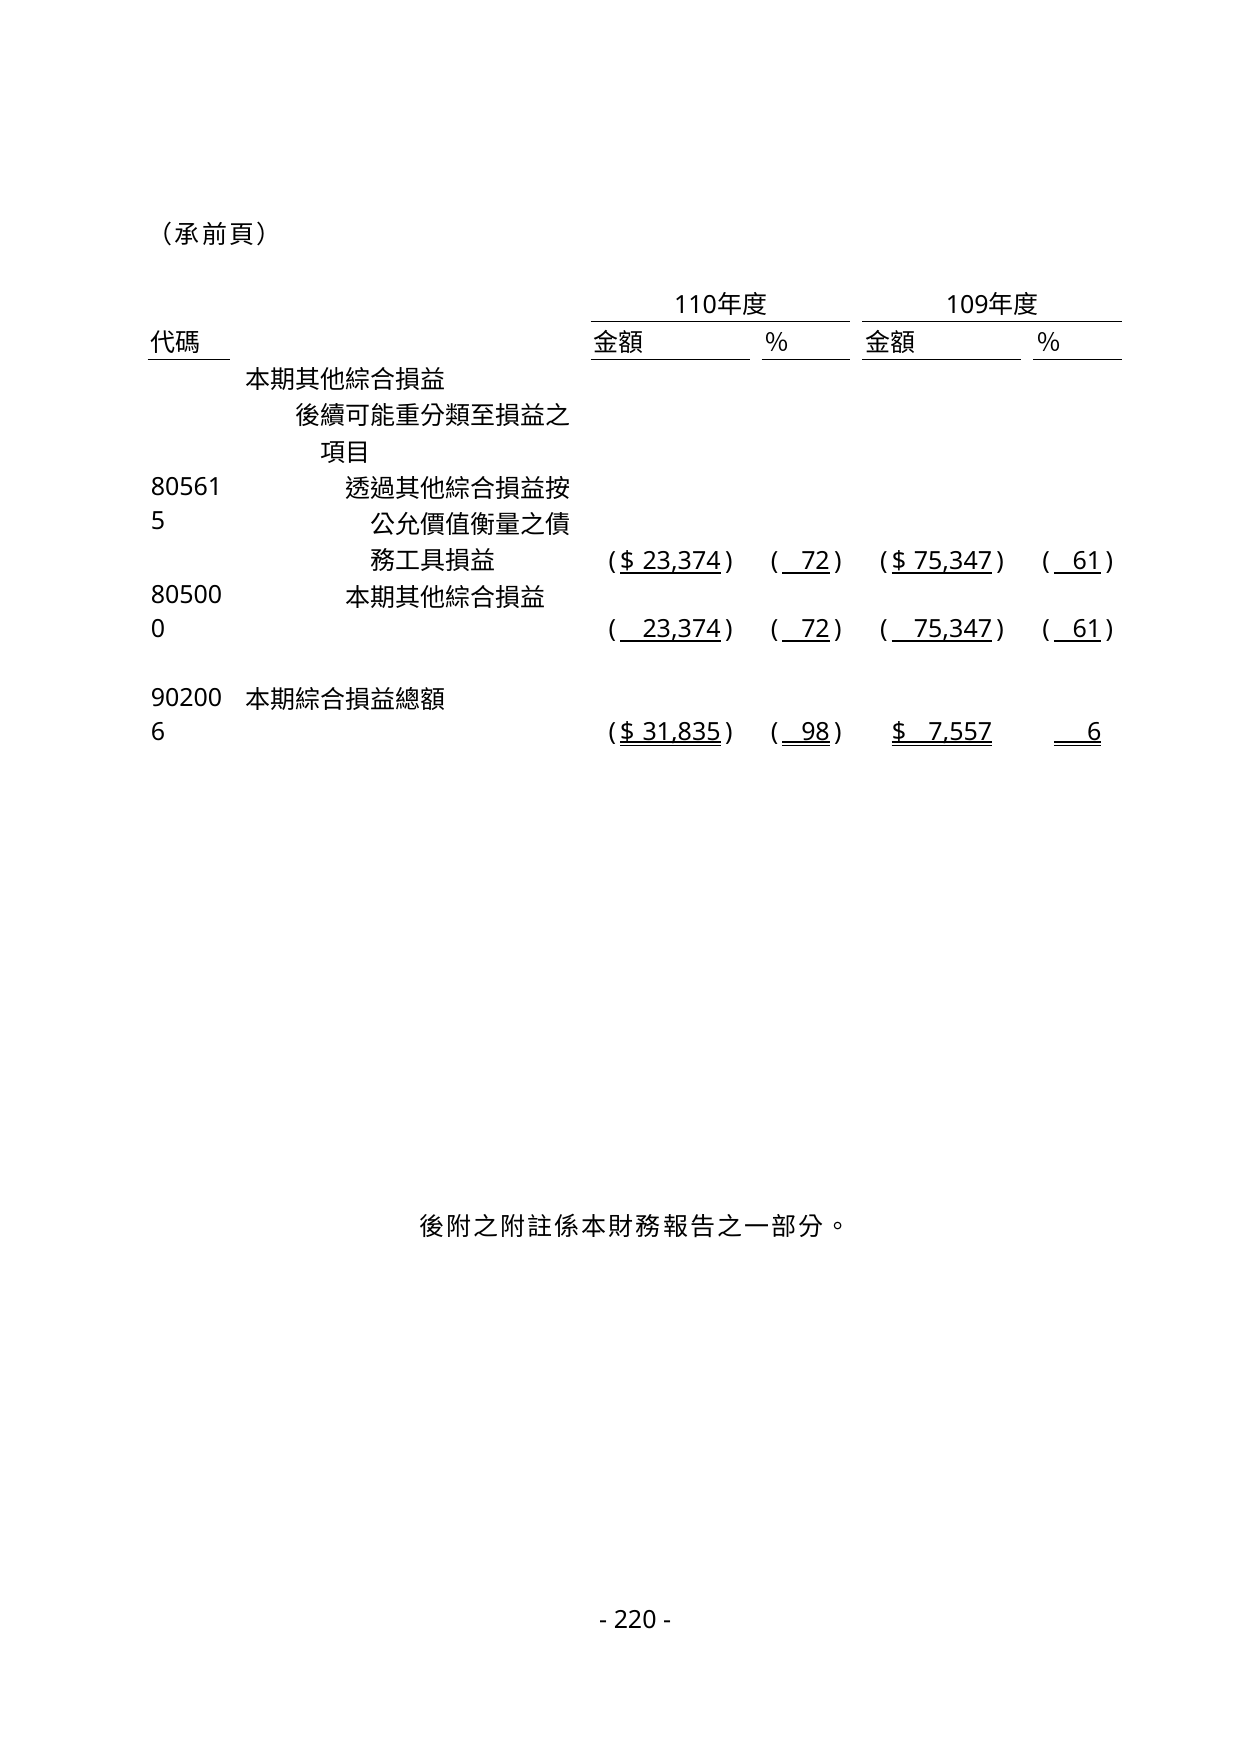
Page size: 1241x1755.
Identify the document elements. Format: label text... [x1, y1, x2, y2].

table_header [850, 285, 862, 321]
table_cell ( 72 ) [762, 577, 850, 645]
table_cell 金額 [591, 322, 750, 358]
table_cell [579, 577, 591, 645]
table_cell [591, 645, 750, 679]
table_cell 805615 [148, 468, 230, 577]
table_cell [850, 645, 862, 679]
table_cell [750, 679, 762, 747]
table_cell ( 75,347 ) [862, 577, 1021, 645]
table_cell [148, 360, 230, 396]
table_cell 金額 [862, 322, 1021, 358]
table_cell 後續可能重分類至損益之項目 [242, 396, 579, 468]
table_cell [579, 468, 591, 577]
table_cell [750, 322, 762, 358]
table_header [242, 285, 579, 321]
text 後附之附註係本財務報告之一部分。 [148, 1207, 1122, 1243]
table_cell ( 23,374 ) [591, 577, 750, 645]
table_cell [1021, 468, 1033, 577]
text （承前頁） [148, 215, 1122, 285]
table_cell [148, 645, 230, 679]
table_cell [1033, 396, 1122, 468]
table_cell [230, 359, 242, 396]
table_header [230, 285, 242, 321]
table_cell [242, 321, 579, 358]
table_cell [579, 359, 591, 396]
table_cell ( 61 ) [1033, 468, 1122, 577]
table_header 110年度 [591, 285, 850, 321]
table_cell [1033, 645, 1122, 679]
table_cell 本期其他綜合損益 [242, 577, 579, 645]
table_cell [230, 321, 242, 358]
table_cell $ 7,557 [862, 679, 1021, 747]
table_cell ( $ 31,835 ) [591, 679, 750, 747]
table_cell 902006 [148, 679, 230, 747]
table_cell [750, 645, 762, 679]
table_cell 6 [1033, 679, 1122, 747]
table_cell [230, 645, 242, 679]
table_cell 本期綜合損益總額 [242, 679, 579, 747]
table_cell [230, 679, 242, 747]
table_cell [579, 679, 591, 747]
table_cell [230, 468, 242, 577]
table_cell [579, 645, 591, 679]
table_cell 代碼 [148, 321, 230, 358]
table_cell [850, 359, 862, 396]
table_cell ％ [1033, 322, 1122, 358]
table_header [579, 285, 591, 321]
table_cell [1021, 679, 1033, 747]
table_cell 透過其他綜合損益按公允價值衡量之債務工具損益 [242, 468, 579, 577]
table_cell [750, 577, 762, 645]
table_cell [591, 360, 750, 396]
table_cell [1021, 396, 1033, 468]
table_cell [762, 645, 850, 679]
table_cell ( 98 ) [762, 679, 850, 747]
table_cell [230, 577, 242, 645]
table_cell [750, 396, 762, 468]
table_header 109年度 [862, 285, 1122, 321]
table_cell [850, 577, 862, 645]
table_cell [1033, 360, 1122, 396]
table_cell [762, 396, 850, 468]
table_cell ( $ 75,347 ) [862, 468, 1021, 577]
table_cell [1021, 322, 1033, 358]
table_cell [862, 396, 1021, 468]
table_cell ％ [762, 322, 850, 358]
table_cell [242, 645, 579, 679]
table_header [148, 285, 230, 321]
table_cell [750, 468, 762, 577]
table_cell [762, 360, 850, 396]
table_cell [579, 321, 591, 358]
table_cell [850, 468, 862, 577]
table_cell [579, 396, 591, 468]
table_cell [591, 396, 750, 468]
table_cell [230, 396, 242, 468]
table_cell [1021, 645, 1033, 679]
table_cell ( 72 ) [762, 468, 850, 577]
table_cell 本期其他綜合損益 [242, 359, 579, 396]
table_cell [1021, 577, 1033, 645]
table_cell ( $ 23,374 ) [591, 468, 750, 577]
table_cell 805000 [148, 577, 230, 645]
table_cell [148, 396, 230, 468]
table_cell [850, 396, 862, 468]
table_cell [750, 359, 762, 396]
table_cell [862, 360, 1021, 396]
table_cell [862, 645, 1021, 679]
table_cell [850, 679, 862, 747]
table_cell [850, 321, 862, 358]
table_cell ( 61 ) [1033, 577, 1122, 645]
table_cell [1021, 359, 1033, 396]
